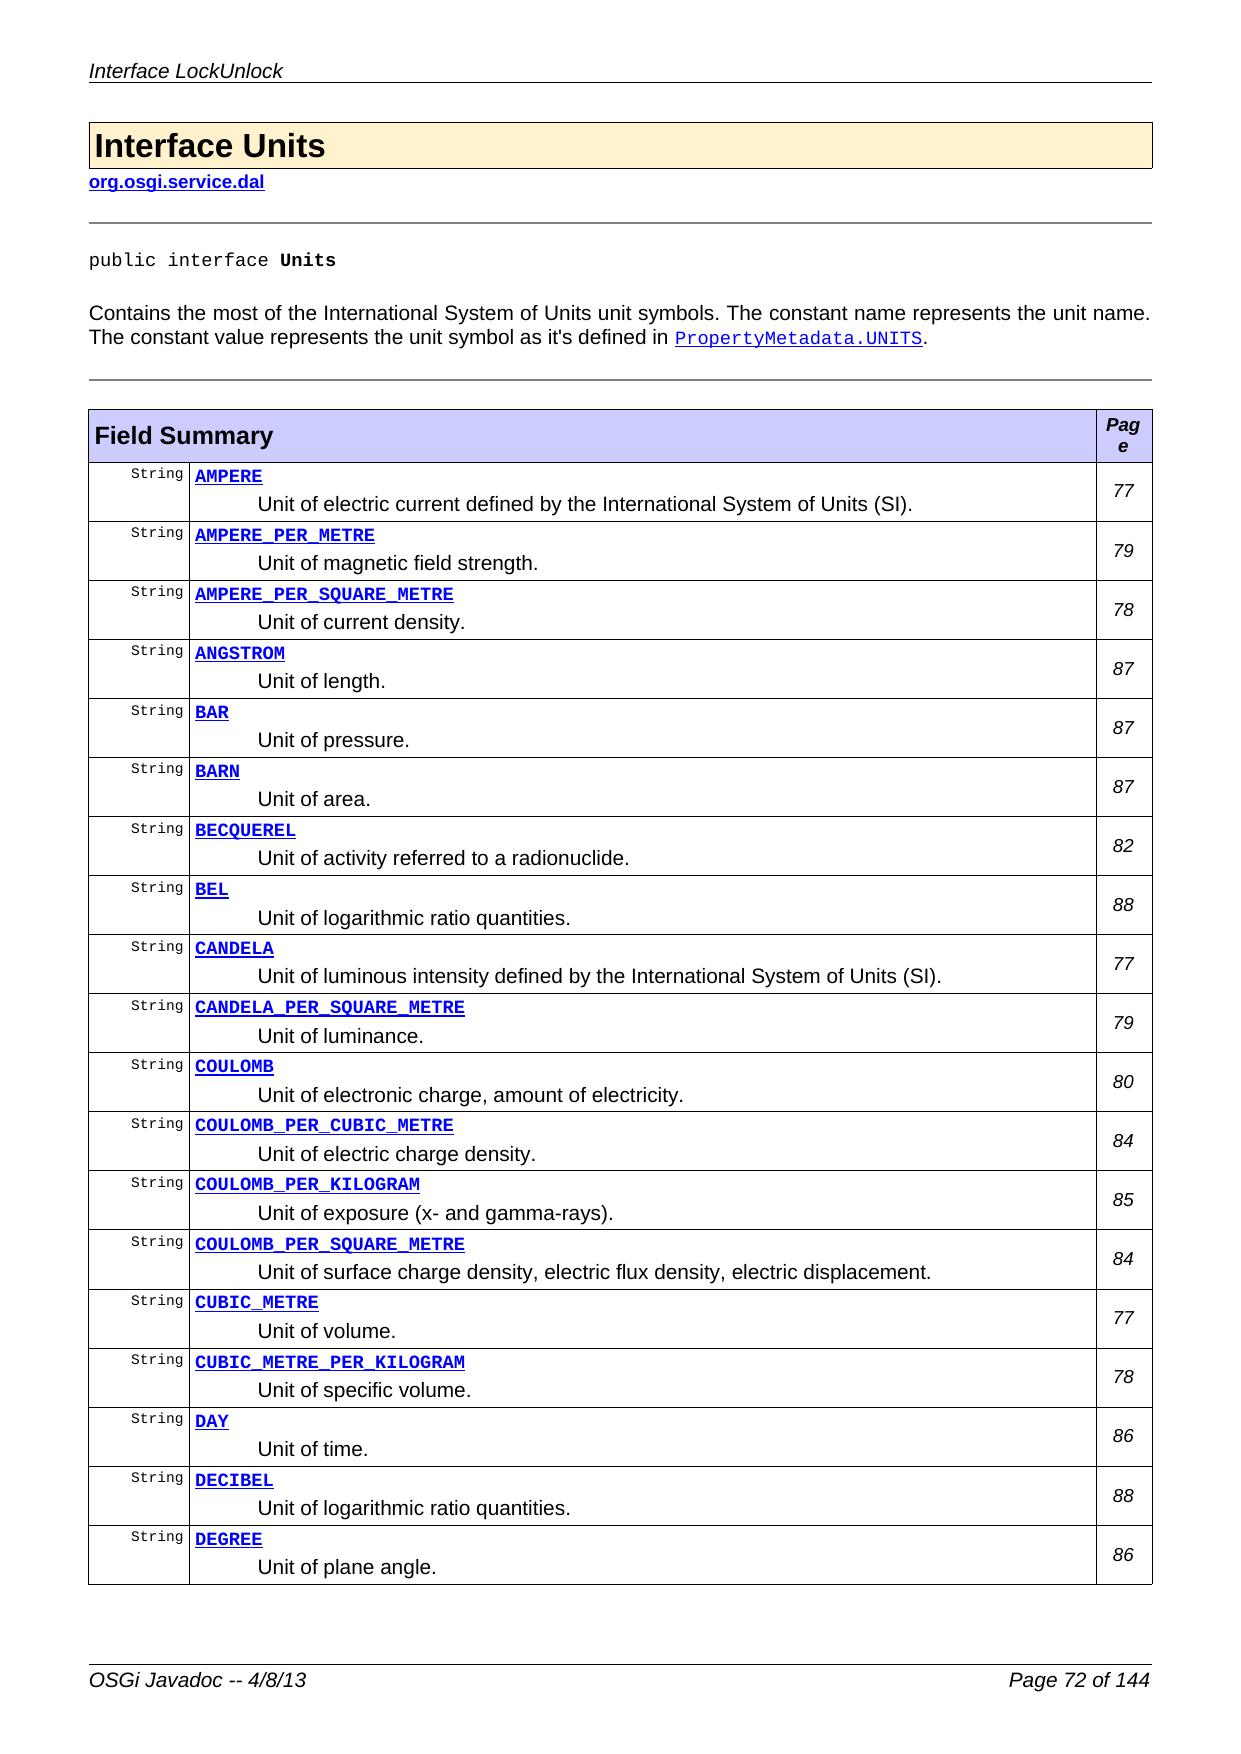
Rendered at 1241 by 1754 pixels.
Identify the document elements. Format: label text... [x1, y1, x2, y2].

table_cell ANGSTROM Unit of length. [190, 640, 1096, 698]
table_cell String [89, 876, 189, 934]
table_cell String [89, 640, 189, 698]
table_cell BAR Unit of pressure. [190, 699, 1096, 757]
table_cell String [89, 1290, 189, 1347]
table_cell 87 [1097, 699, 1152, 757]
table_cell AMPERE_PER_SQUARE_METRE Unit of current density. [190, 581, 1096, 639]
table_cell String [89, 1467, 189, 1525]
table_cell String [89, 758, 189, 816]
table_cell 88 [1097, 876, 1152, 934]
table_cell 87 [1097, 640, 1152, 698]
table_cell 86 [1097, 1526, 1152, 1584]
table_cell String [89, 1112, 189, 1170]
table_cell 79 [1097, 994, 1152, 1052]
table_cell String [89, 817, 189, 875]
table_cell 79 [1097, 522, 1152, 580]
table_cell COULOMB_PER_SQUARE_METRE Unit of surface charge density, electric flux density, electric displacement. [190, 1230, 1096, 1288]
table_cell 86 [1097, 1408, 1152, 1466]
table_cell String [89, 581, 189, 639]
table_cell 82 [1097, 817, 1152, 875]
table_cell 88 [1097, 1467, 1152, 1525]
table_cell 77 [1097, 1290, 1152, 1347]
table_cell String [89, 699, 189, 757]
table_cell BEL Unit of logarithmic ratio quantities. [190, 876, 1096, 934]
table_cell DAY Unit of time. [190, 1408, 1096, 1466]
text public interface Units [88, 250, 1152, 272]
table_cell CUBIC_METRE_PER_KILOGRAM Unit of specific volume. [190, 1349, 1096, 1407]
table_cell 77 [1097, 463, 1152, 521]
table_cell String [89, 1230, 189, 1288]
table_cell String [89, 994, 189, 1052]
table_cell String [89, 463, 189, 521]
table_cell CUBIC_METRE Unit of volume. [190, 1290, 1096, 1347]
subtitle Interface Units [90, 123, 1152, 168]
table_cell CANDELA Unit of luminous intensity defined by the International System of Units (SI). [190, 935, 1096, 993]
table_cell AMPERE Unit of electric current defined by the International System of Units (SI). [190, 463, 1096, 521]
table_cell 78 [1097, 1349, 1152, 1407]
table_cell 78 [1097, 581, 1152, 639]
table_cell COULOMB Unit of electronic charge, amount of electricity. [190, 1053, 1096, 1111]
table_header Page [1097, 410, 1152, 462]
table_cell String [89, 935, 189, 993]
table_cell String [89, 1053, 189, 1111]
table_cell 84 [1097, 1112, 1152, 1170]
text org.osgi.service.dal [88, 171, 1152, 193]
table_cell String [89, 1408, 189, 1466]
table_cell String [89, 1349, 189, 1407]
table_cell DEGREE Unit of plane angle. [190, 1526, 1096, 1584]
table_cell BARN Unit of area. [190, 758, 1096, 816]
table_cell String [89, 1171, 189, 1229]
table_cell 85 [1097, 1171, 1152, 1229]
text Contains the most of the International System of Units unit symbols. The constant name represents the unit name. The constant value represents the unit symbol as it's defined in PropertyMetadata.UNITS. [88, 301, 1152, 350]
table_cell COULOMB_PER_CUBIC_METRE Unit of electric charge density. [190, 1112, 1096, 1170]
table_cell DECIBEL Unit of logarithmic ratio quantities. [190, 1467, 1096, 1525]
table_cell BECQUEREL Unit of activity referred to a radionuclide. [190, 817, 1096, 875]
table_cell 77 [1097, 935, 1152, 993]
table_cell CANDELA_PER_SQUARE_METRE Unit of luminance. [190, 994, 1096, 1052]
table_cell String [89, 522, 189, 580]
table_cell 80 [1097, 1053, 1152, 1111]
table_cell 84 [1097, 1230, 1152, 1288]
table_cell AMPERE_PER_METRE Unit of magnetic field strength. [190, 522, 1096, 580]
table_header Field Summary [89, 410, 1096, 462]
table_cell COULOMB_PER_KILOGRAM Unit of exposure (x- and gamma-rays). [190, 1171, 1096, 1229]
table_cell 87 [1097, 758, 1152, 816]
table_cell String [89, 1526, 189, 1584]
